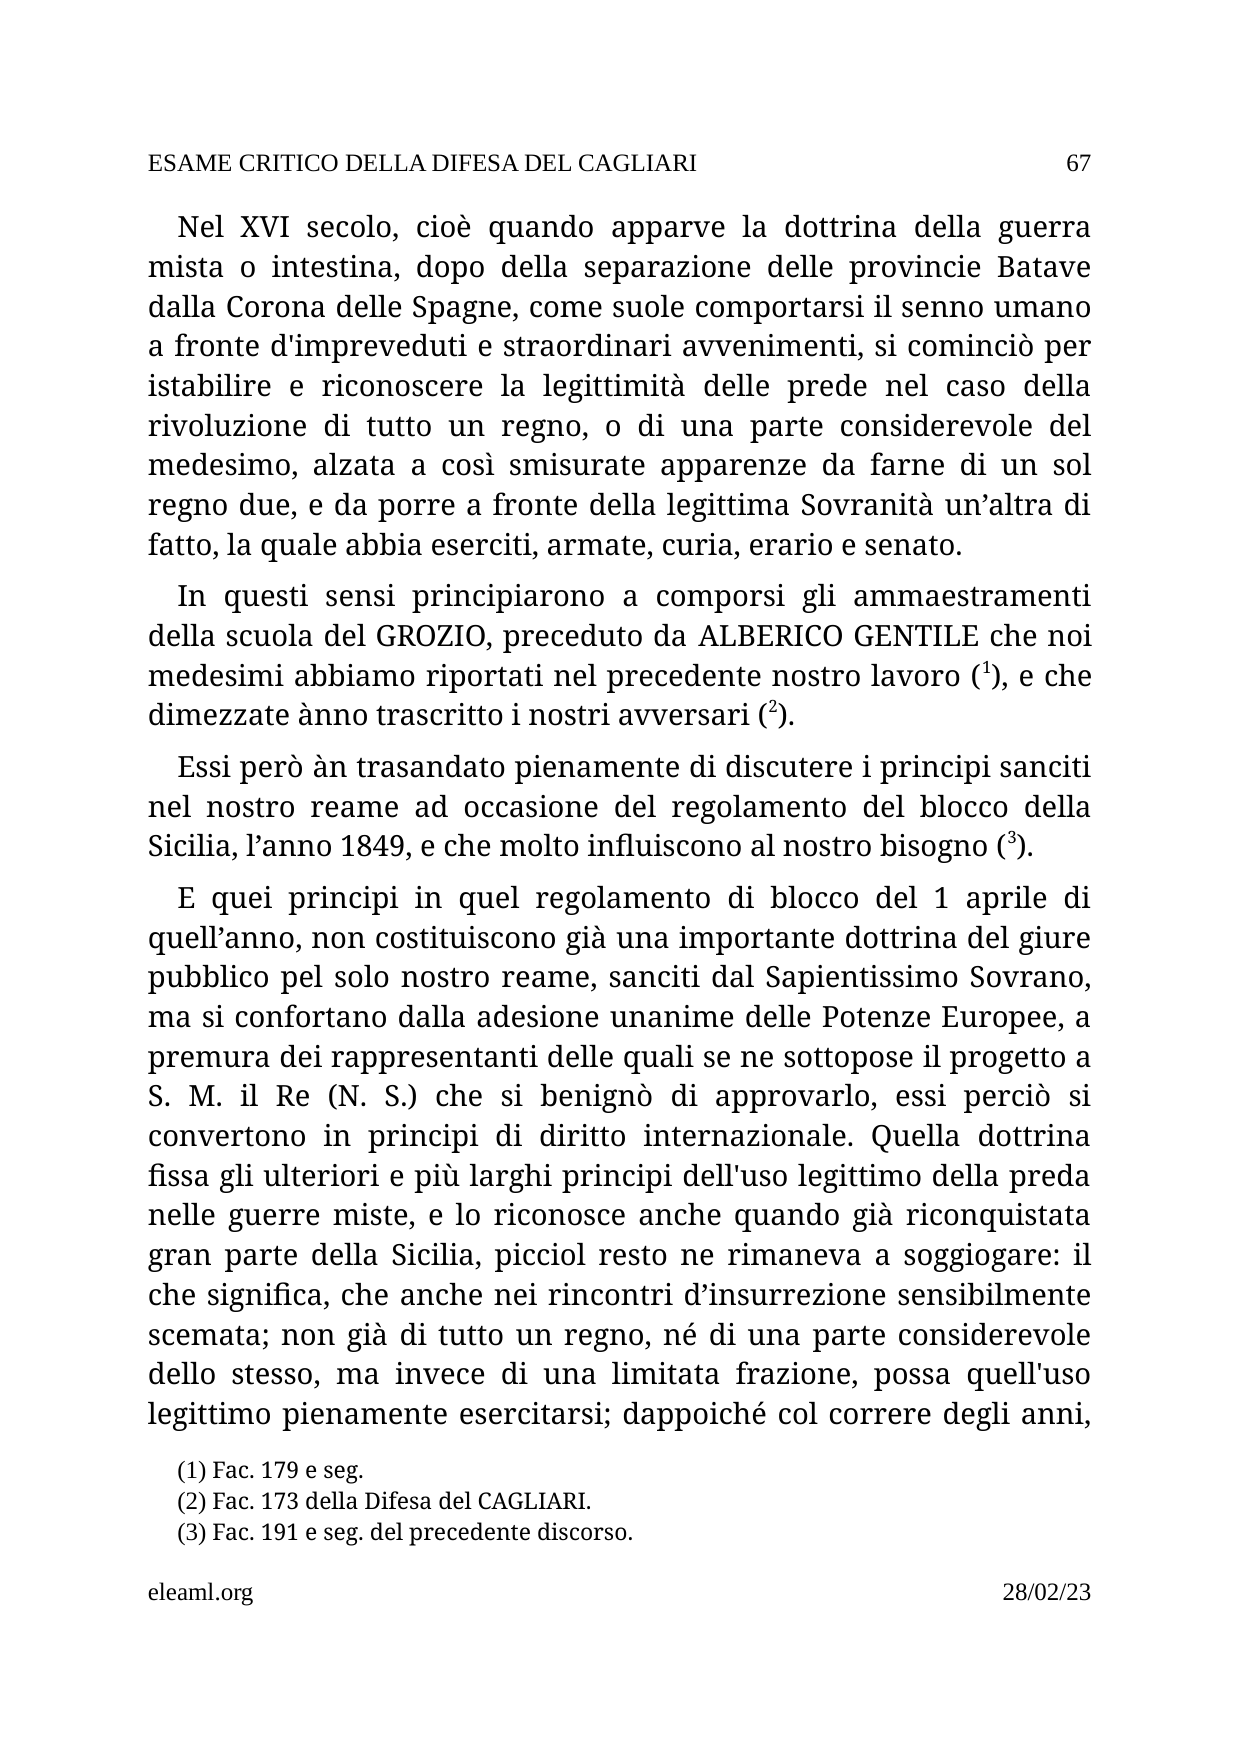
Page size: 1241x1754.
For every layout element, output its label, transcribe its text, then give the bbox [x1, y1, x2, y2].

text Fac. 191 e seg. del precedente discorso. [148, 1516, 1093, 1547]
text Essi però àn trasandato pienamente di discutere i principi sanciti nel nostro reame ad occasione del regolamento del blocco della Sicilia, l’anno 1849, e che molto influiscono al nostro bisogno (). [148, 746, 1093, 865]
text In questi sensi principiarono a comporsi gli ammaestramenti della scuola del GROZIO, preceduto da ALBERICO GENTILE che noi medesimi abbiamo riportati nel precedente nostro lavoro (), e che dimezzate ànno trascritto i nostri avversari (). [148, 576, 1093, 734]
text E quei principi in quel regolamento di blocco del 1 aprile di quell’anno, non costituiscono già una importante dottrina del giure pubblico pel solo nostro reame, sanciti dal Sapientissimo Sovrano, ma si confortano dalla adesione unanime delle Potenze Europee, a premura dei rappresentanti delle quali se ne sottopose il progetto a S. M. il Re (N. S.) che si benignò di approvarlo, essi perciò si convertono in principi di diritto internazionale. Quella dottrina fissa gli ulteriori e più larghi principi dell'uso legittimo della preda nelle guerre miste, e lo riconosce anche quando già riconquistata gran parte della Sicilia, picciol resto ne rimaneva a soggiogare: il che significa, che anche nei rincontri d’insurrezione sensibilmente scemata; non già di tutto un regno, né di una parte considerevole dello stesso, ma invece di una limitata frazione, possa quell'uso legittimo pienamente esercitarsi; dappoiché col correre degli anni, [148, 877, 1093, 1433]
text Fac. 173 della Difesa del CAGLIARI. [148, 1485, 1093, 1516]
text Nel XVI secolo, cioè quando apparve la dottrina della guerra mista o intestina, dopo della separazione delle provincie Batave dalla Corona delle Spagne, come suole comportarsi il senno umano a fronte d'impreveduti e straordinari avvenimenti, si cominciò per istabilire e riconoscere la legittimità delle prede nel caso della rivoluzione di tutto un regno, o di una parte considerevole del medesimo, alzata a così smisurate apparenze da farne di un sol regno due, e da porre a fronte della legittima Sovranità un’altra di fatto, la quale abbia eserciti, armate, curia, erario e senato. [148, 207, 1093, 564]
text Fac. 179 e seg. [148, 1454, 1093, 1485]
